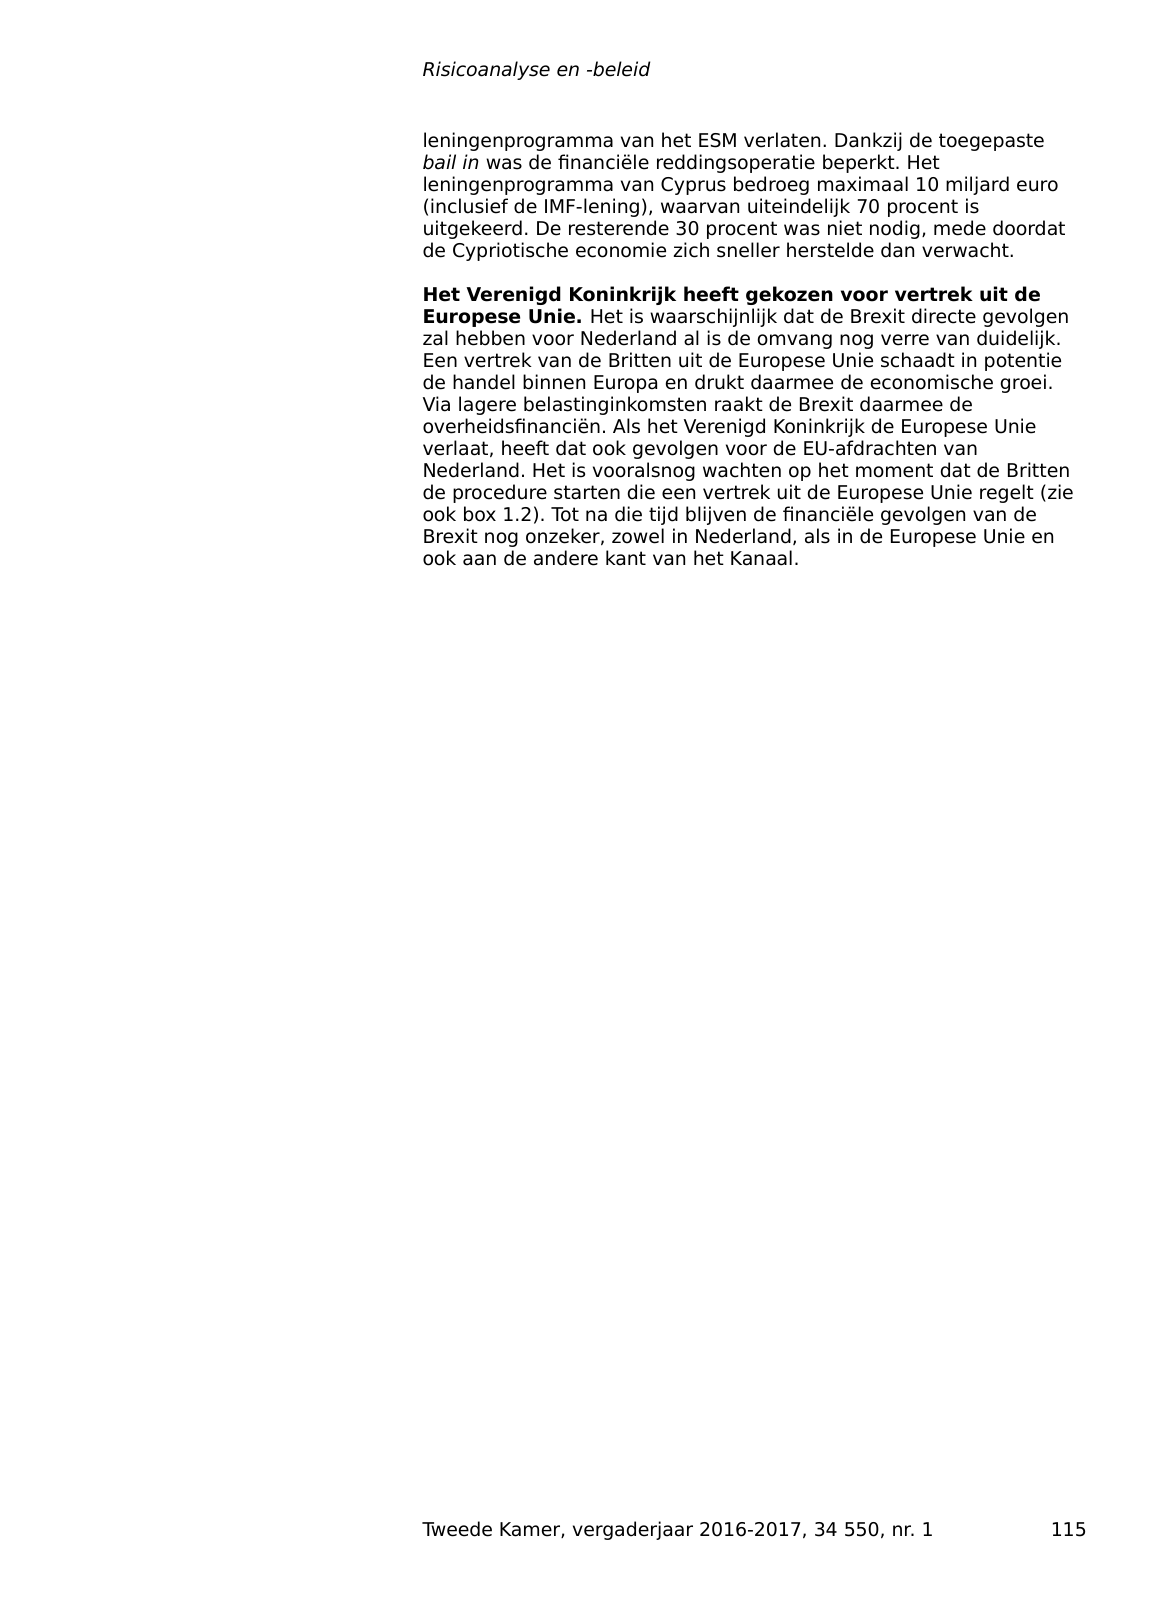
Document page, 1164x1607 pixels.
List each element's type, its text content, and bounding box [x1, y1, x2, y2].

text leningenprogramma van het ESM verlaten. Dankzij de toegepaste bail in was de financiële reddingsoperatie beperkt. Het leningenprogramma van Cyprus bedroeg maximaal 10 miljard euro (inclusief de IMF-lening), waarvan uiteindelijk 70 procent is uitgekeerd. De resterende 30 procent was niet nodig, mede doordat de Cypriotische economie zich sneller herstelde dan verwacht. [422, 130, 1087, 262]
text Het Verenigd Koninkrijk heeft gekozen voor vertrek uit de Europese Unie. Het is waarschijnlijk dat de Brexit directe gevolgen zal hebben voor Nederland al is de omvang nog verre van duidelijk. Een vertrek van de Britten uit de Europese Unie schaadt in potentie de handel binnen Europa en drukt daarmee de economische groei. Via lagere belastinginkomsten raakt de Brexit daarmee de overheidsfinanciën. Als het Verenigd Koninkrijk de Europese Unie verlaat, heeft dat ook gevolgen voor de EU-afdrachten van Nederland. Het is vooralsnog wachten op het moment dat de Britten de procedure starten die een vertrek uit de Europese Unie regelt (zie ook box 1.2). Tot na die tijd blijven de financiële gevolgen van de Brexit nog onzeker, zowel in Nederland, als in de Europese Unie en ook aan de andere kant van het Kanaal. [422, 284, 1087, 570]
